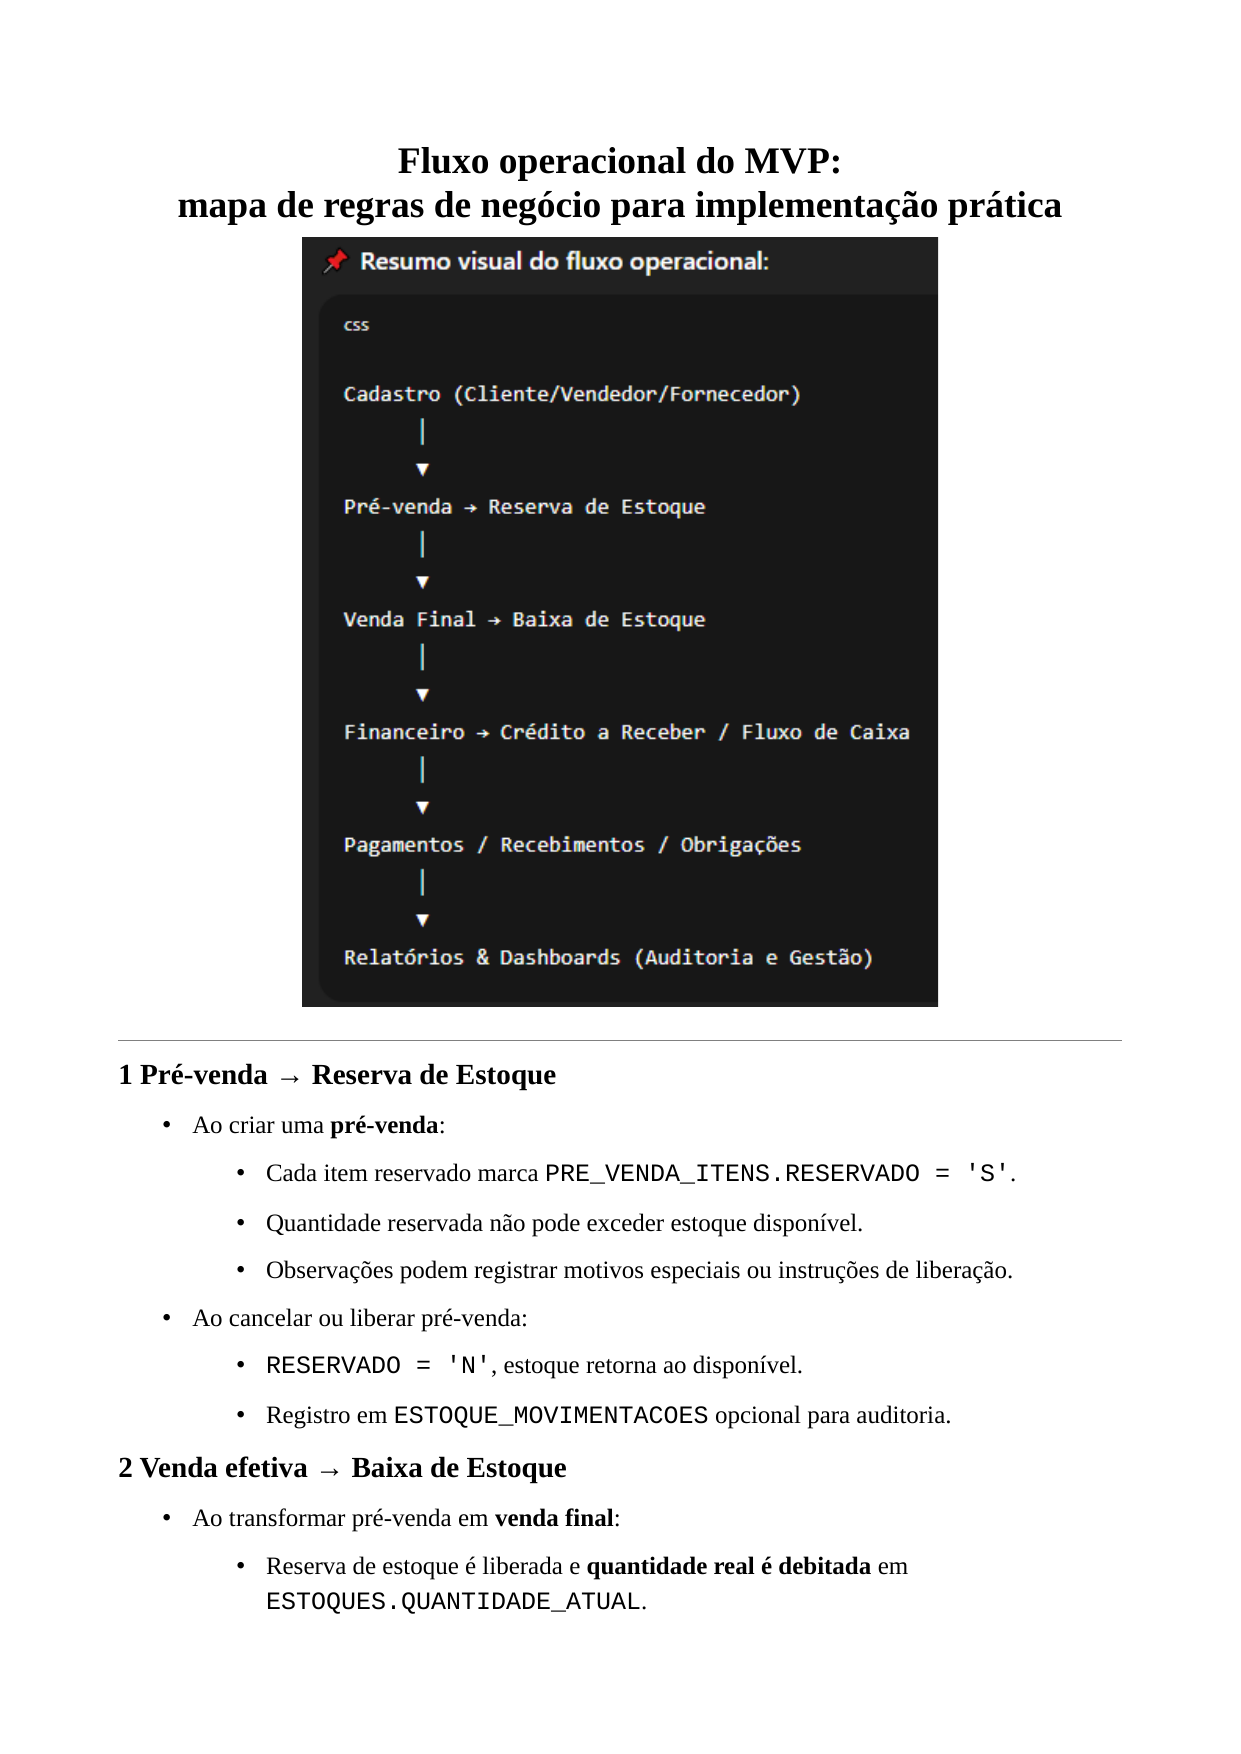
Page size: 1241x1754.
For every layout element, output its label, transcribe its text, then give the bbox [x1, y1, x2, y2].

list Quantidade reservada não pode exceder estoque disponível. [236, 1208, 1122, 1236]
list Reserva de estoque é liberada e quantidade real é debitada em ESTOQUES.QUANTIDADE_ATUAL. [236, 1551, 1122, 1617]
subtitle Fluxo operacional do MVP: mapa de regras de negócio para implementação prática [118, 139, 1122, 225]
list Cada item reservado marca PRE_VENDA_ITENS.RESERVADO = 'S'. [236, 1158, 1122, 1188]
list Registro em ESTOQUE_MOVIMENTACOES opcional para auditoria. [236, 1400, 1122, 1431]
list Ao cancelar ou liberar pré-venda: [162, 1303, 1122, 1332]
list RESERVADO = 'N', estoque retorna ao disponível. [236, 1350, 1122, 1381]
subtitle 2️ Venda efetiva → Baixa de Estoque [118, 1450, 1122, 1484]
list Observações podem registrar motivos especiais ou instruções de liberação. [236, 1255, 1122, 1284]
list Ao transformar pré-venda em venda final: [162, 1503, 1122, 1532]
subtitle 1️ Pré-venda → Reserva de Estoque [118, 1057, 1122, 1090]
list Ao criar uma pré-venda: [162, 1110, 1122, 1139]
picture [302, 237, 939, 1007]
